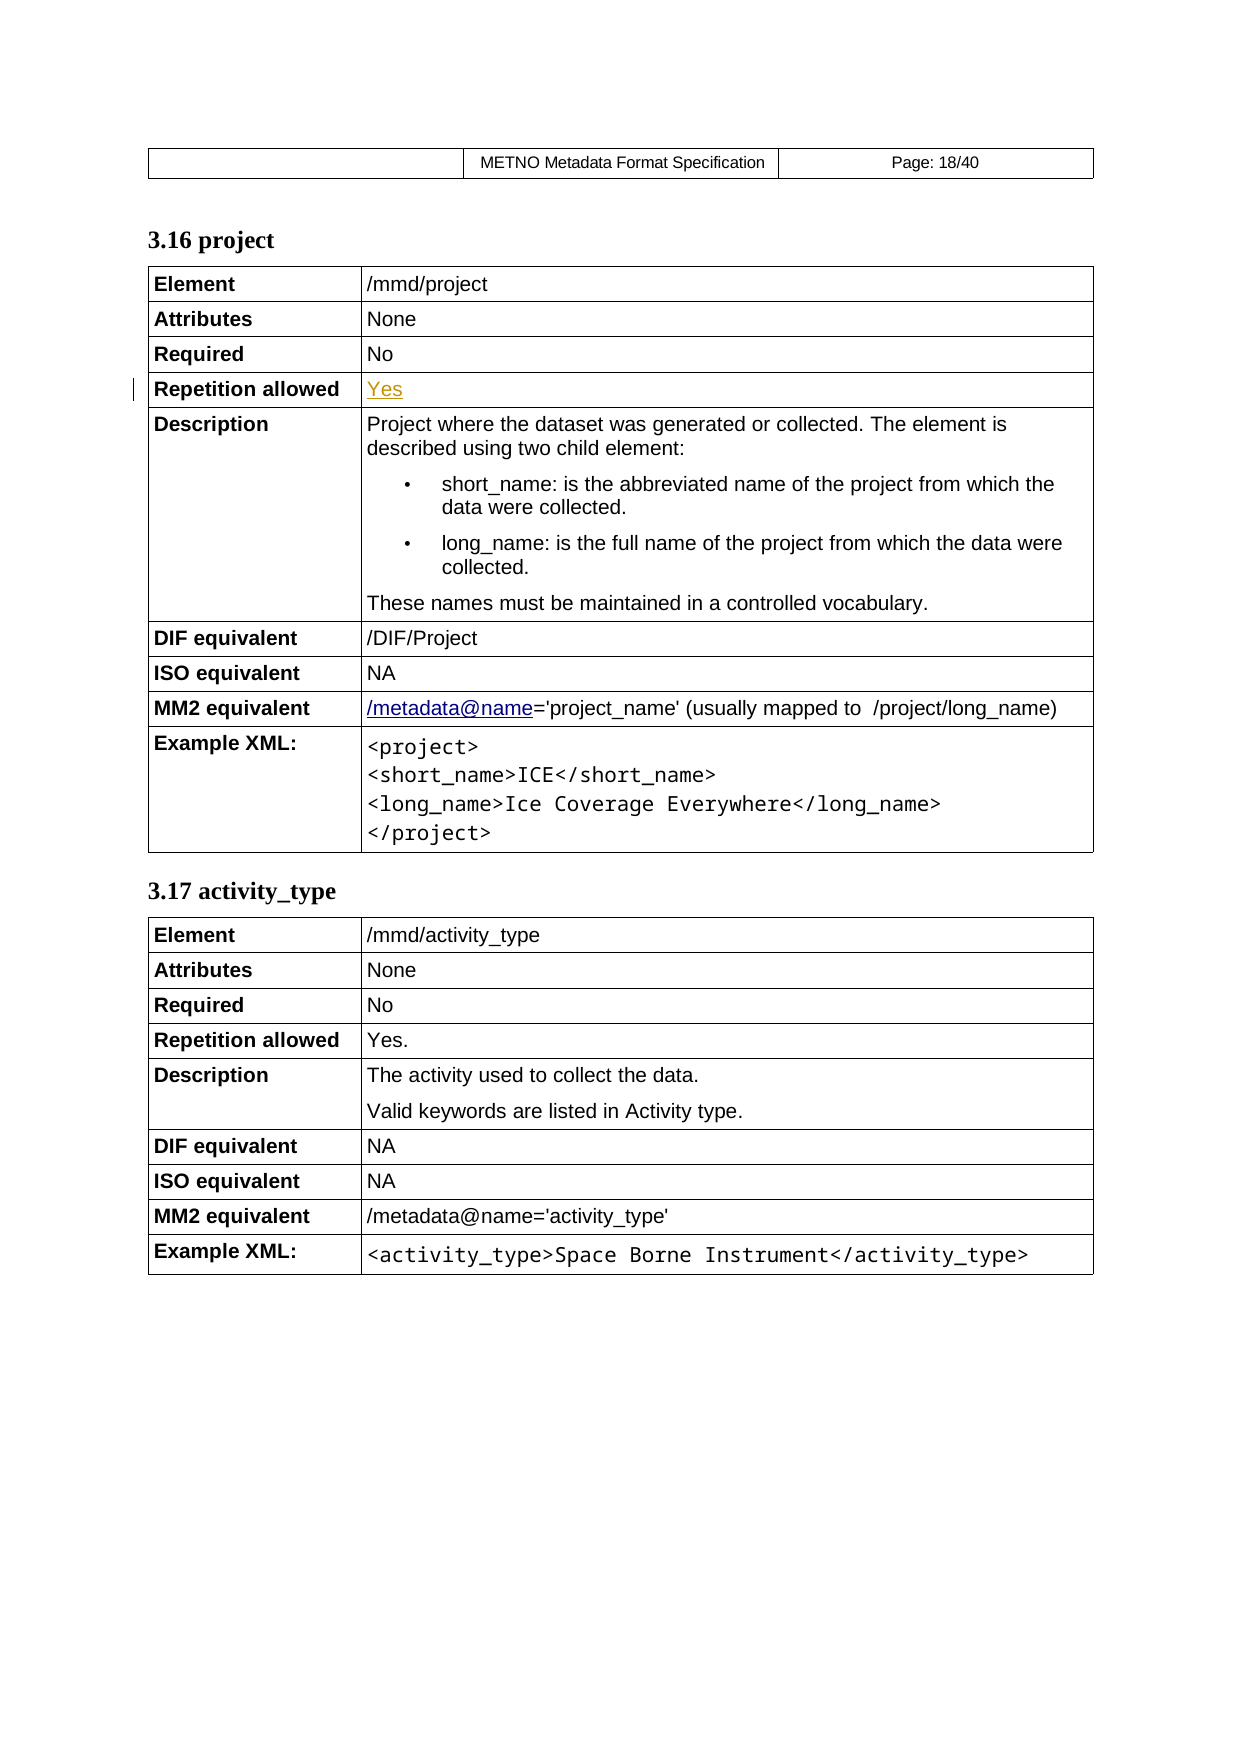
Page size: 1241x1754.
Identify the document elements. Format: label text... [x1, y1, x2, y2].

table_cell NA [362, 1165, 1093, 1199]
table_cell Repetition allowed [149, 1024, 361, 1058]
table_cell Attributes [149, 953, 361, 988]
table_cell Yes. [362, 1024, 1093, 1058]
table_cell Required [149, 337, 361, 372]
table_cell Repetition allowed [149, 373, 361, 407]
table_cell None [362, 953, 1093, 988]
table_cell <activity_type>Space Borne Instrument</activity_type> [362, 1235, 1093, 1274]
table_header /mmd/activity_type [362, 918, 1093, 952]
table_cell ISO equivalent [149, 1165, 361, 1199]
table_cell ISO equivalent [149, 657, 361, 691]
table_header /mmd/project [362, 267, 1093, 301]
subtitle activity_type [148, 877, 1093, 905]
table_cell None [362, 302, 1093, 336]
table_cell Attributes [149, 302, 361, 336]
table_cell DIF equivalent [149, 1130, 361, 1164]
table_cell Project where the dataset was generated or collected. The element is described using two child element: short_name: is the abbreviated name of the project from which the data were collected. long_name: is the full name of the project from which the data were collected. These names must be maintained in a controlled vocabulary. [362, 408, 1093, 621]
table_cell /metadata@name='project_name' (usually mapped to /project/long_name) [362, 692, 1093, 726]
table_header Element [149, 267, 361, 301]
table_cell Example XML: [149, 1235, 361, 1274]
table_cell Description [149, 1059, 361, 1129]
table_header Element [149, 918, 361, 952]
table_cell Description [149, 408, 361, 621]
table_cell NA [362, 657, 1093, 691]
table_cell /metadata@name='activity_type' [362, 1200, 1093, 1234]
table_cell MM2 equivalent [149, 1200, 361, 1234]
table_cell Example XML: [149, 727, 361, 852]
table_cell DIF equivalent [149, 622, 361, 656]
table_cell NA [362, 1130, 1093, 1164]
table_cell /DIF/Project [362, 622, 1093, 656]
table_cell <project> <short_name>ICE</short_name> <long_name>Ice Coverage Everywhere</long_name> </project> [362, 727, 1093, 852]
table_cell MM2 equivalent [149, 692, 361, 726]
table_cell Yes [362, 373, 1093, 407]
table_cell No [362, 337, 1093, 372]
table_cell Required [149, 989, 361, 1023]
table_cell No [362, 989, 1093, 1023]
subtitle project [148, 226, 1093, 254]
table_cell The activity used to collect the data. Valid keywords are listed in Activity type. [362, 1059, 1093, 1129]
